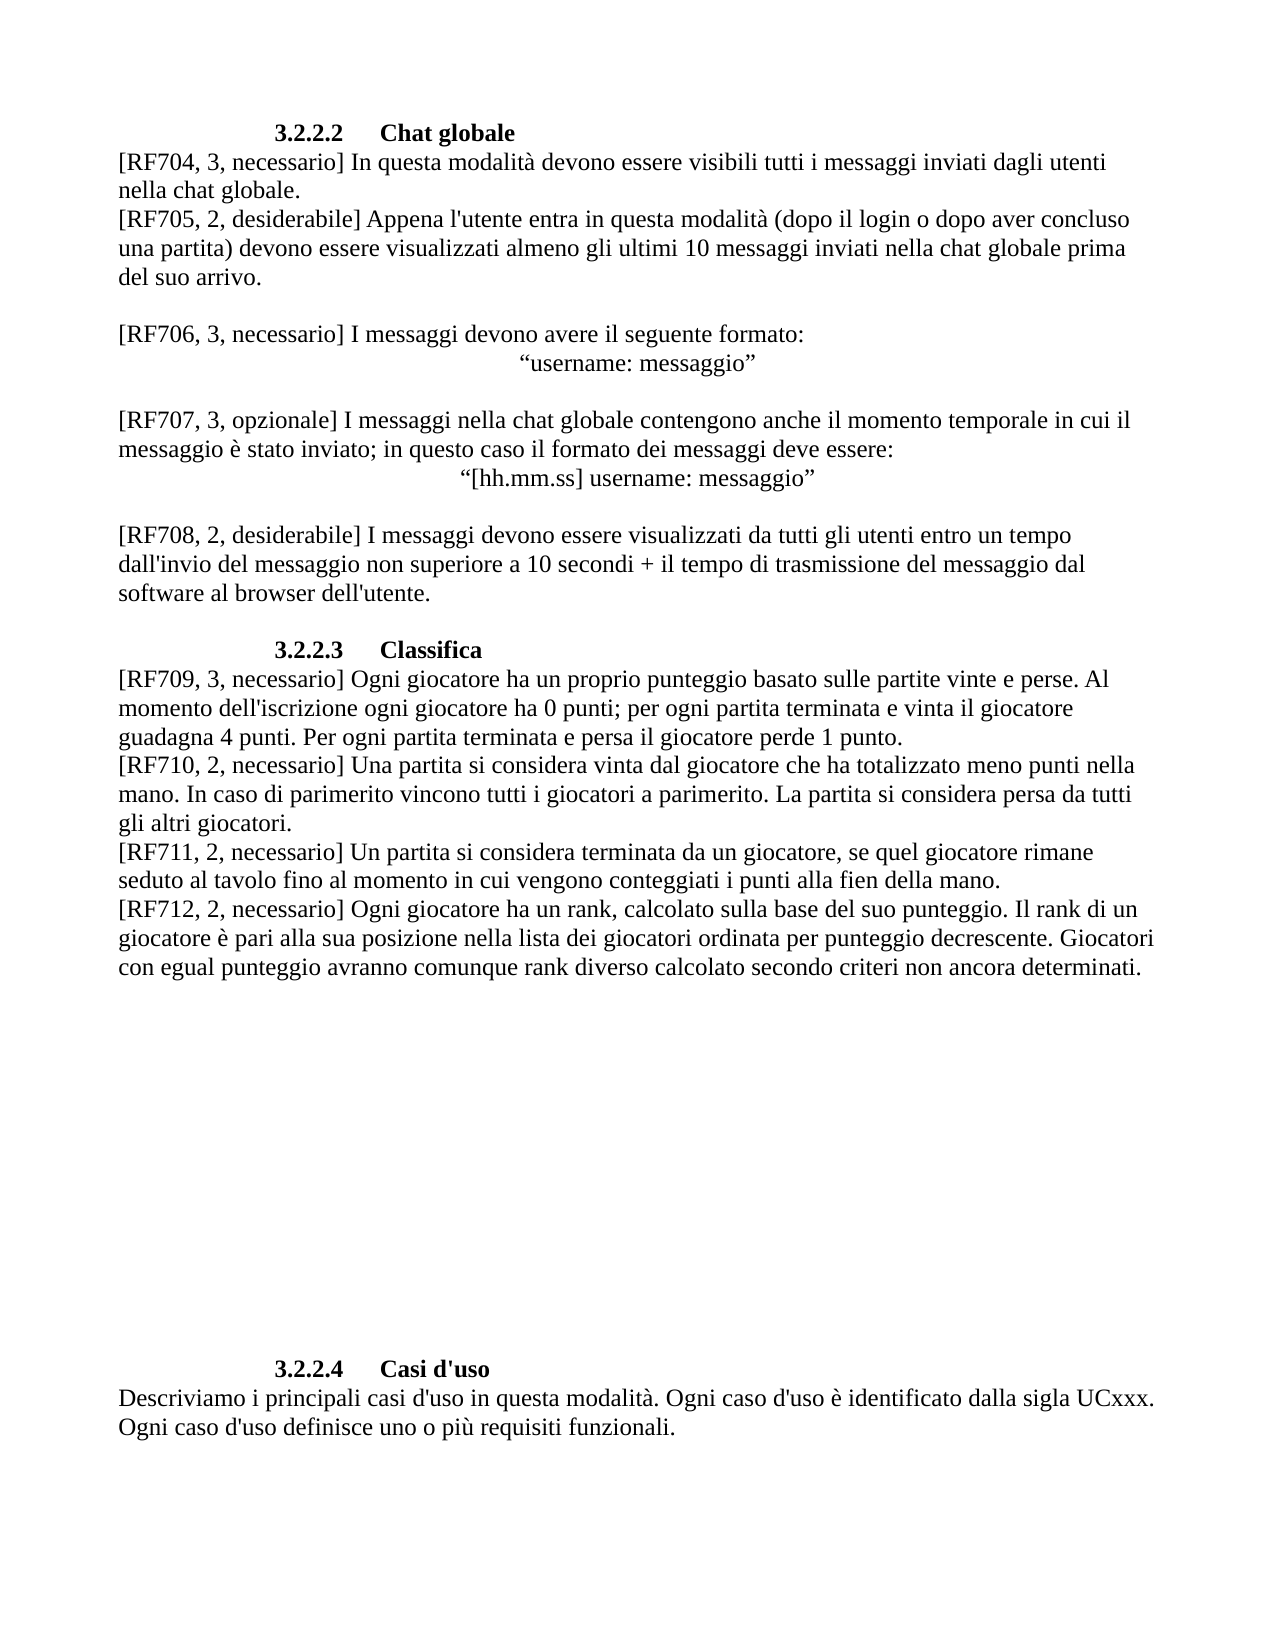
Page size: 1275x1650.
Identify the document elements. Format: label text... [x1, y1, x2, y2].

text [RF707, 3, opzionale] I messaggi nella chat globale contengono anche il momento temporale in cui il messaggio è stato inviato; in questo caso il formato dei messaggi deve essere: [118, 406, 1157, 463]
text [RF709, 3, necessario] Ogni giocatore ha un proprio punteggio basato sulle partite vinte e perse. Al momento dell'iscrizione ogni giocatore ha 0 punti; per ogni partita terminata e vinta il giocatore guadagna 4 punti. Per ogni partita terminata e persa il giocatore perde 1 punto. [118, 664, 1157, 751]
text Descriviamo i principali casi d'uso in questa modalità. Ogni caso d'uso è identificato dalla sigla UCxxx. Ogni caso d'uso definisce uno o più requisiti funzionali. [118, 1383, 1157, 1441]
list Classifica [268, 636, 1157, 664]
text [RF705, 2, desiderabile] Appena l'utente entra in questa modalità (dopo il login o dopo aver concluso una partita) devono essere visualizzati almeno gli ultimi 10 messaggi inviati nella chat globale prima del suo arrivo. [118, 204, 1157, 291]
text [RF711, 2, necessario] Un partita si considera terminata da un giocatore, se quel giocatore rimane seduto al tavolo fino al momento in cui vengono conteggiati i punti alla fien della mano. [118, 837, 1157, 894]
list Casi d'uso [268, 1354, 1157, 1383]
text “username: messaggio” [118, 348, 1157, 377]
text [RF704, 3, necessario] In questa modalità devono essere visibili tutti i messaggi inviati dagli utenti nella chat globale. [118, 147, 1157, 204]
list Chat globale [268, 118, 1157, 147]
text [RF710, 2, necessario] Una partita si considera vinta dal giocatore che ha totalizzato meno punti nella mano. In caso di parimerito vincono tutti i giocatori a parimerito. La partita si considera persa da tutti gli altri giocatori. [118, 751, 1157, 837]
text [RF708, 2, desiderabile] I messaggi devono essere visualizzati da tutti gli utenti entro un tempo dall'invio del messaggio non superiore a 10 secondi + il tempo di trasmissione del messaggio dal software al browser dell'utente. [118, 521, 1157, 607]
text [RF712, 2, necessario] Ogni giocatore ha un rank, calcolato sulla base del suo punteggio. Il rank di un giocatore è pari alla sua posizione nella lista dei giocatori ordinata per punteggio decrescente. Giocatori con egual punteggio avranno comunque rank diverso calcolato secondo criteri non ancora determinati. [118, 894, 1157, 981]
text [RF706, 3, necessario] I messaggi devono avere il seguente formato: [118, 319, 1157, 348]
text “[hh.mm.ss] username: messaggio” [118, 463, 1157, 492]
